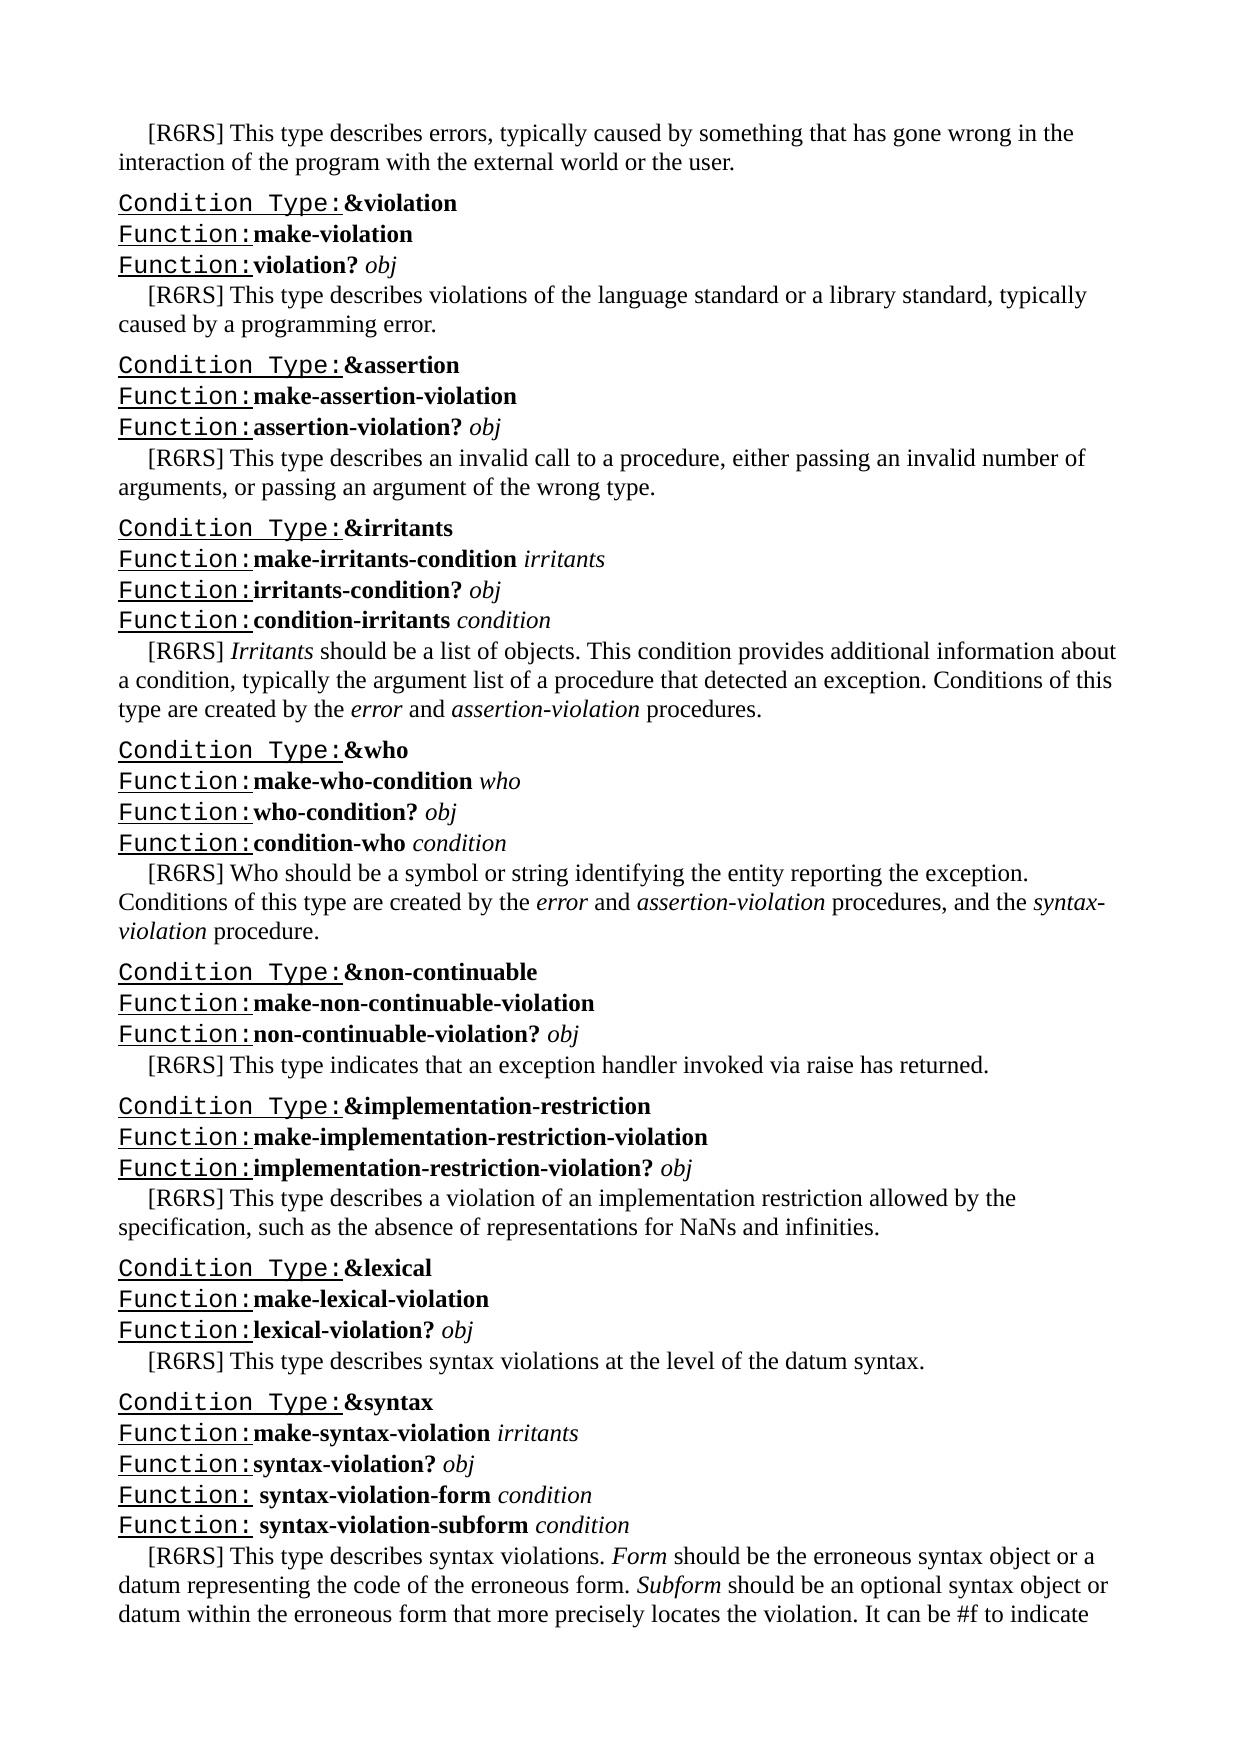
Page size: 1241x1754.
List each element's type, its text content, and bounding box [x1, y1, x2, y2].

text [R6RS] Irritants should be a list of objects. This condition provides additional information about a condition, typically the argument list of a procedure that detected an exception. Conditions of this type are created by the error and assertion-violation procedures. [118, 636, 1122, 723]
text Condition Type:&irritants [118, 513, 1122, 544]
text Function:assertion-violation? obj [118, 412, 1122, 443]
text Condition Type:&syntax [118, 1387, 1122, 1418]
text Function:non-continuable-violation? obj [118, 1019, 1122, 1050]
text Function:make-non-continuable-violation [118, 988, 1122, 1019]
text [R6RS] Who should be a symbol or string identifying the entity reporting the exception. Conditions of this type are created by the error and assertion-violation procedures, and the syntax-violation procedure. [118, 858, 1122, 945]
text Function:make-syntax-violation irritants [118, 1418, 1122, 1449]
text Function:who-condition? obj [118, 797, 1122, 828]
text [R6RS] This type describes syntax violations. Form should be the erroneous syntax object or a datum representing the code of the erroneous form. Subform should be an optional syntax object or datum within the erroneous form that more precisely locates the violation. It can be #f to indicate [118, 1541, 1122, 1628]
text Function: syntax-violation-subform condition [118, 1511, 1122, 1541]
text [R6RS] This type describes violations of the language standard or a library standard, typically caused by a programming error. [118, 281, 1122, 338]
text [R6RS] This type indicates that an exception handler invoked via raise has returned. [118, 1050, 1122, 1078]
text Function: syntax-violation-form condition [118, 1480, 1122, 1511]
text Condition Type:&assertion [118, 351, 1122, 381]
text Function:make-irritants-condition irritants [118, 544, 1122, 575]
text Condition Type:&lexical [118, 1253, 1122, 1284]
text Function:make-assertion-violation [118, 381, 1122, 412]
text [R6RS] This type describes a violation of an implementation restriction allowed by the specification, such as the absence of representations for NaNs and infinities. [118, 1183, 1122, 1241]
text Function:violation? obj [118, 250, 1122, 281]
text [R6RS] This type describes errors, typically caused by something that has gone wrong in the interaction of the program with the external world or the user. [118, 118, 1122, 176]
text [R6RS] This type describes an invalid call to a procedure, either passing an invalid number of arguments, or passing an argument of the wrong type. [118, 443, 1122, 501]
text Function:make-violation [118, 219, 1122, 250]
text Function:make-who-condition who [118, 766, 1122, 797]
text Function:make-lexical-violation [118, 1284, 1122, 1315]
text Function:syntax-violation? obj [118, 1449, 1122, 1480]
text Function:lexical-violation? obj [118, 1315, 1122, 1346]
text Function:implementation-restriction-violation? obj [118, 1153, 1122, 1183]
text Function:make-implementation-restriction-violation [118, 1122, 1122, 1153]
text Condition Type:&non-continuable [118, 957, 1122, 988]
text Condition Type:&implementation-restriction [118, 1091, 1122, 1122]
text Function:condition-irritants condition [118, 606, 1122, 636]
text Function:irritants-condition? obj [118, 575, 1122, 606]
text [R6RS] This type describes syntax violations at the level of the datum syntax. [118, 1346, 1122, 1375]
text Condition Type:&violation [118, 188, 1122, 219]
text Function:condition-who condition [118, 828, 1122, 858]
text Condition Type:&who [118, 735, 1122, 766]
